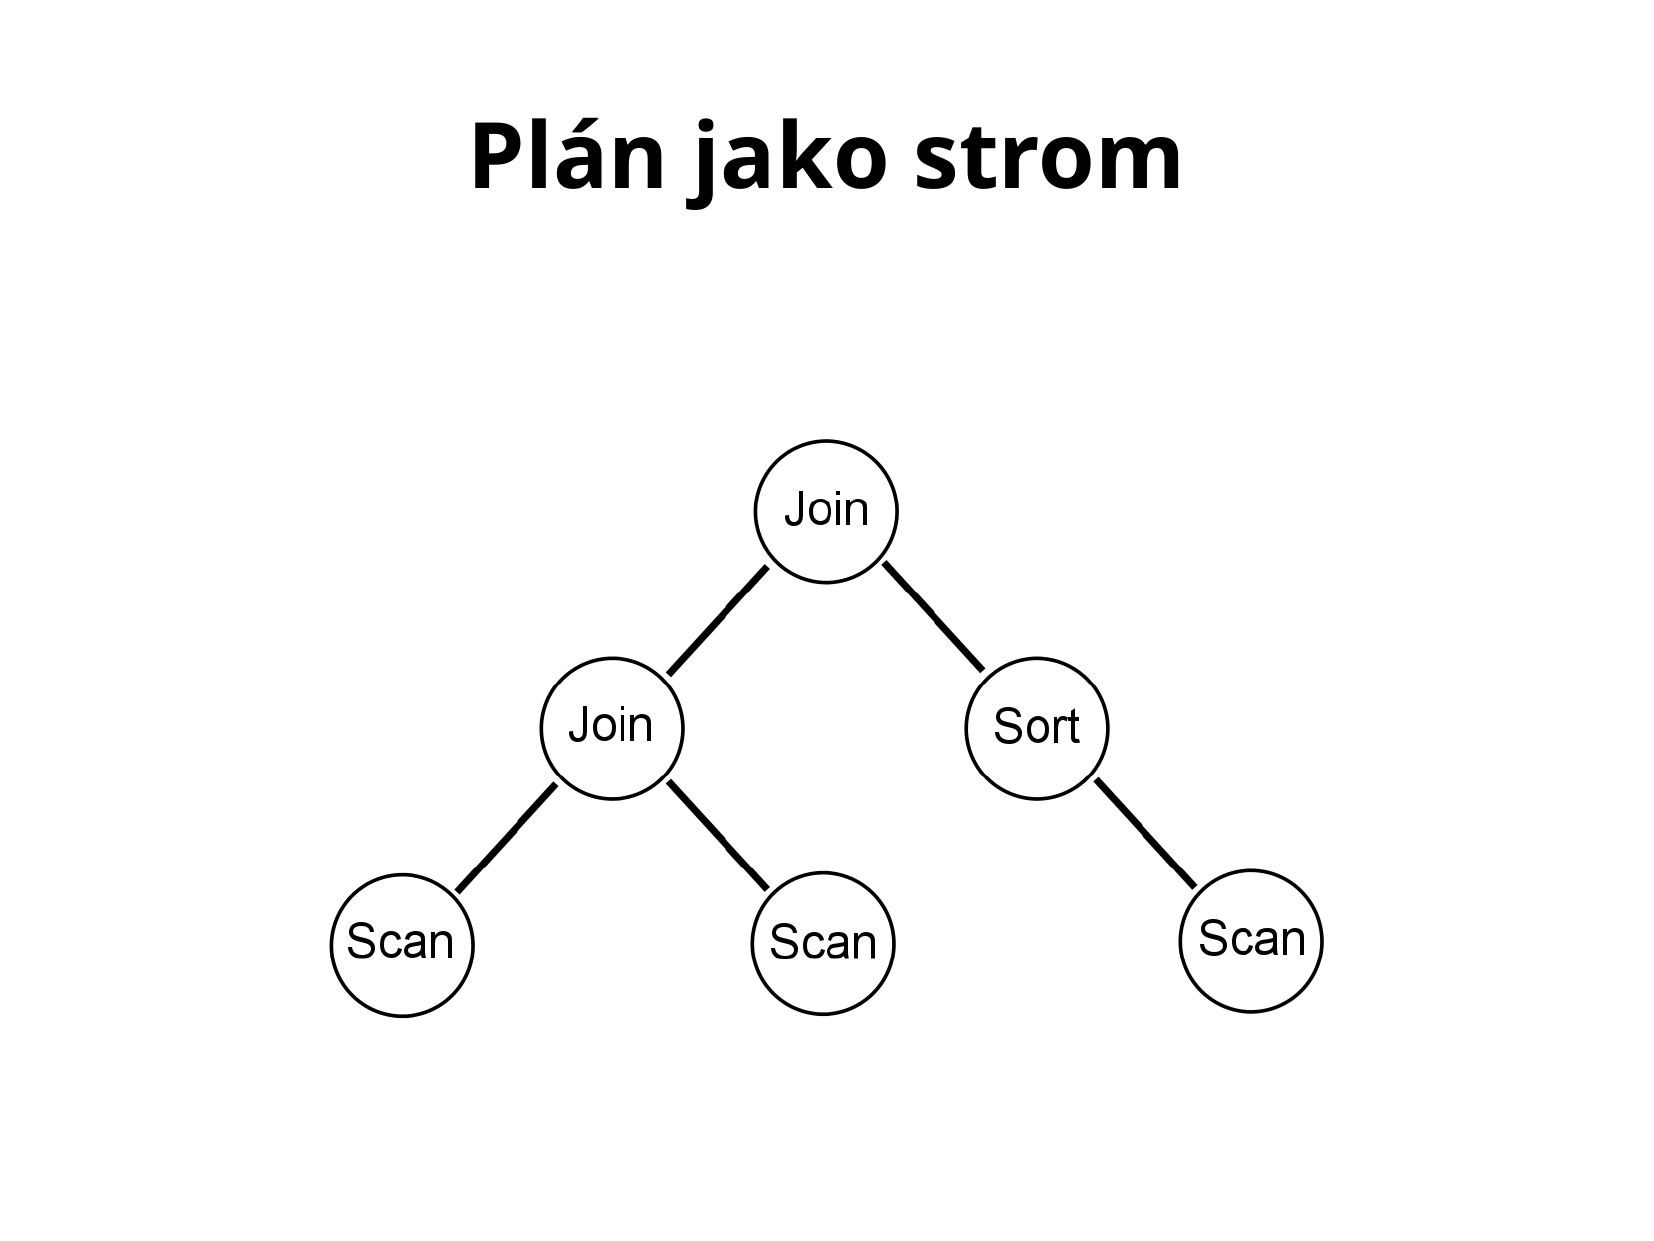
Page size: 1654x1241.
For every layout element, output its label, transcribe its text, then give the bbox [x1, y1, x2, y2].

title Plán jako strom [82, 49, 1571, 257]
picture [309, 410, 1351, 1051]
